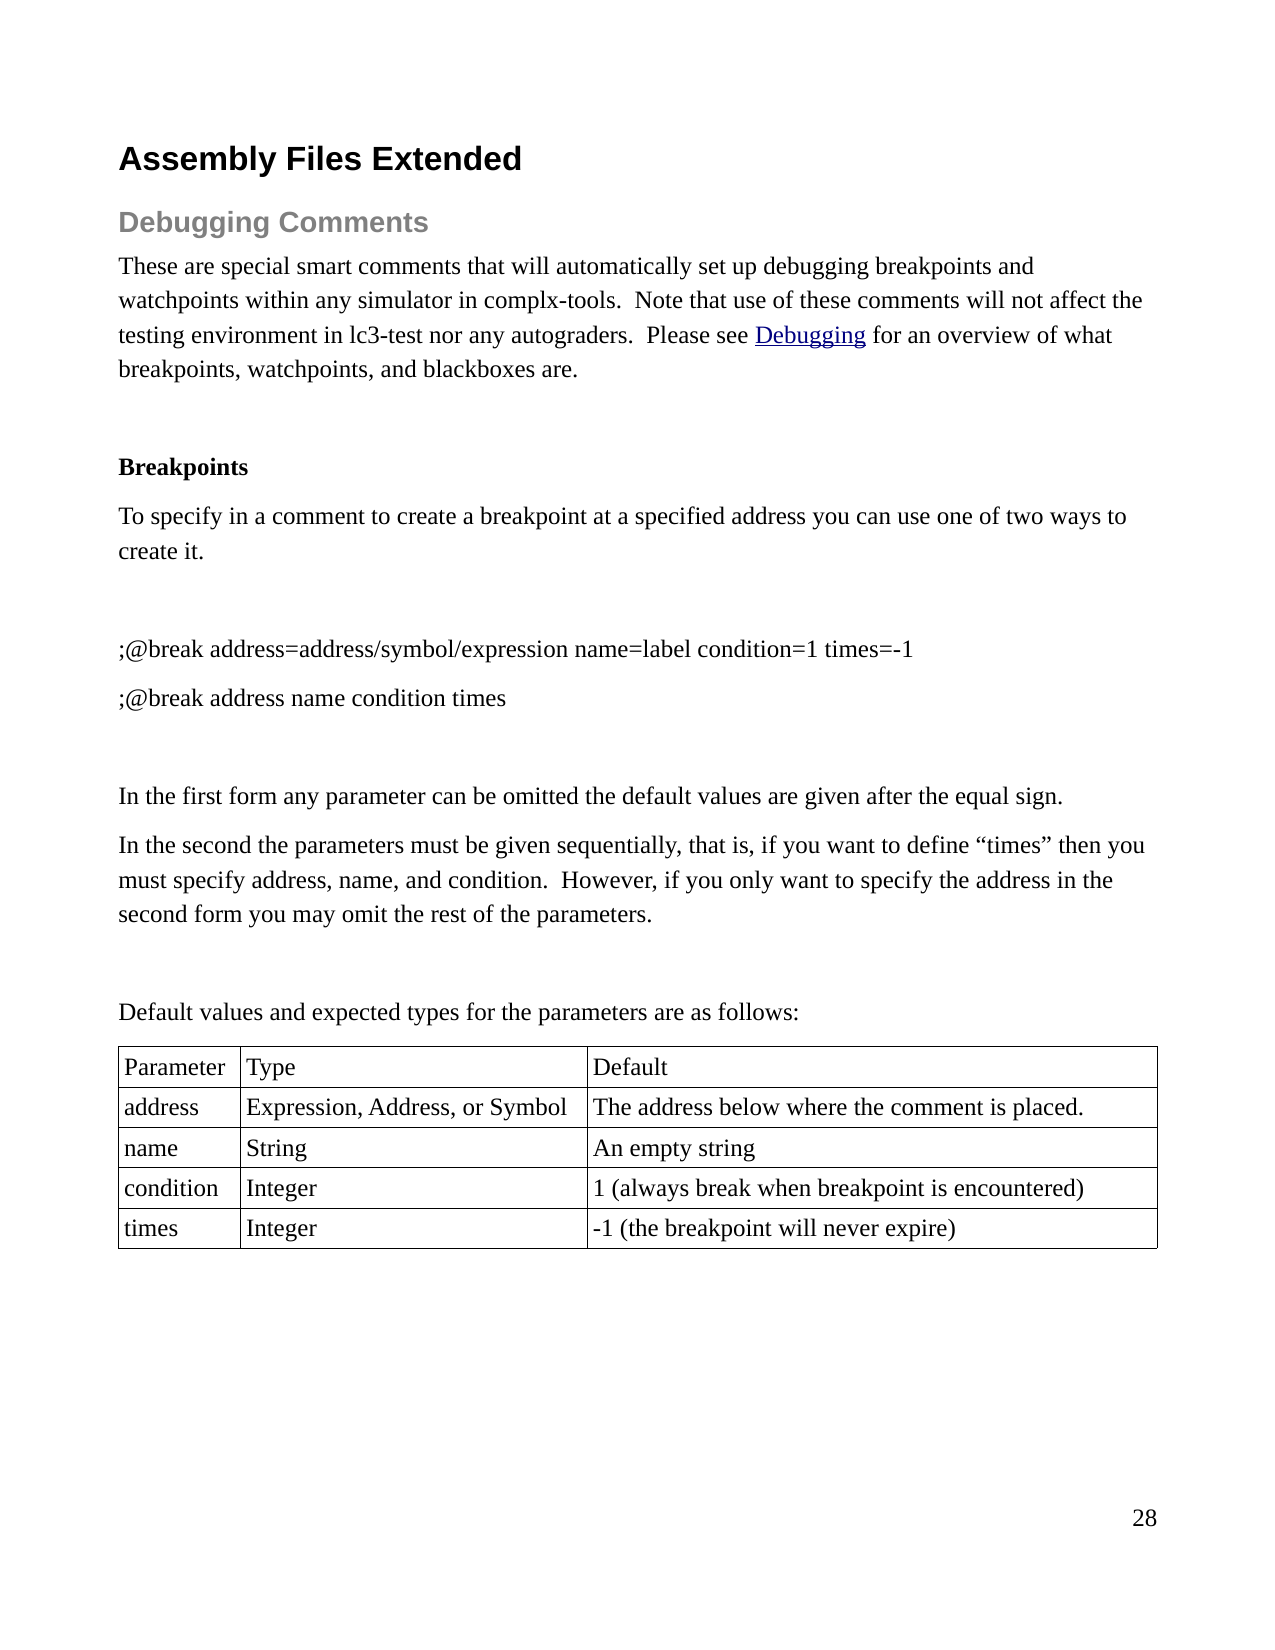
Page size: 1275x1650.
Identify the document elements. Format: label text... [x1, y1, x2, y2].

text In the first form any parameter can be omitted the default values are given after the equal sign. [118, 781, 1157, 810]
table_cell The address below where the comment is placed. [588, 1088, 1157, 1127]
text To specify in a comment to create a breakpoint at a specified address you can use one of two ways to create it. [118, 501, 1157, 564]
subtitle Assembly Files Extended [118, 139, 1157, 178]
text ;@break address name condition times [118, 683, 1157, 712]
subtitle Debugging Comments [118, 205, 1157, 238]
table_header Default [588, 1047, 1157, 1087]
table_cell Expression, Address, or Symbol [241, 1088, 587, 1127]
text ;@break address=address/symbol/expression name=label condition=1 times=-1 [118, 634, 1157, 663]
table_cell 1 (always break when breakpoint is encountered) [588, 1168, 1157, 1208]
table_cell times [119, 1209, 240, 1248]
table_cell Integer [241, 1209, 587, 1248]
text Default values and expected types for the parameters are as follows: [118, 997, 1157, 1026]
table_header Type [241, 1047, 587, 1087]
table_cell name [119, 1128, 240, 1167]
table_header Parameter [119, 1047, 240, 1087]
text In the second the parameters must be given sequentially, that is, if you want to define “times” then you must specify address, name, and condition. However, if you only want to specify the address in the second form you may omit the rest of the parameters. [118, 830, 1157, 928]
table_cell Integer [241, 1168, 587, 1208]
text Breakpoints [118, 452, 1157, 481]
table_cell address [119, 1088, 240, 1127]
text These are special smart comments that will automatically set up debugging breakpoints and watchpoints within any simulator in complx-tools. Note that use of these comments will not affect the testing environment in lc3-test nor any autograders. Please see Debugging for an overview of what breakpoints, watchpoints, and blackboxes are. [118, 251, 1157, 383]
table_cell An empty string [588, 1128, 1157, 1167]
table_cell condition [119, 1168, 240, 1208]
table_cell -1 (the breakpoint will never expire) [588, 1209, 1157, 1248]
table_cell String [241, 1128, 587, 1167]
